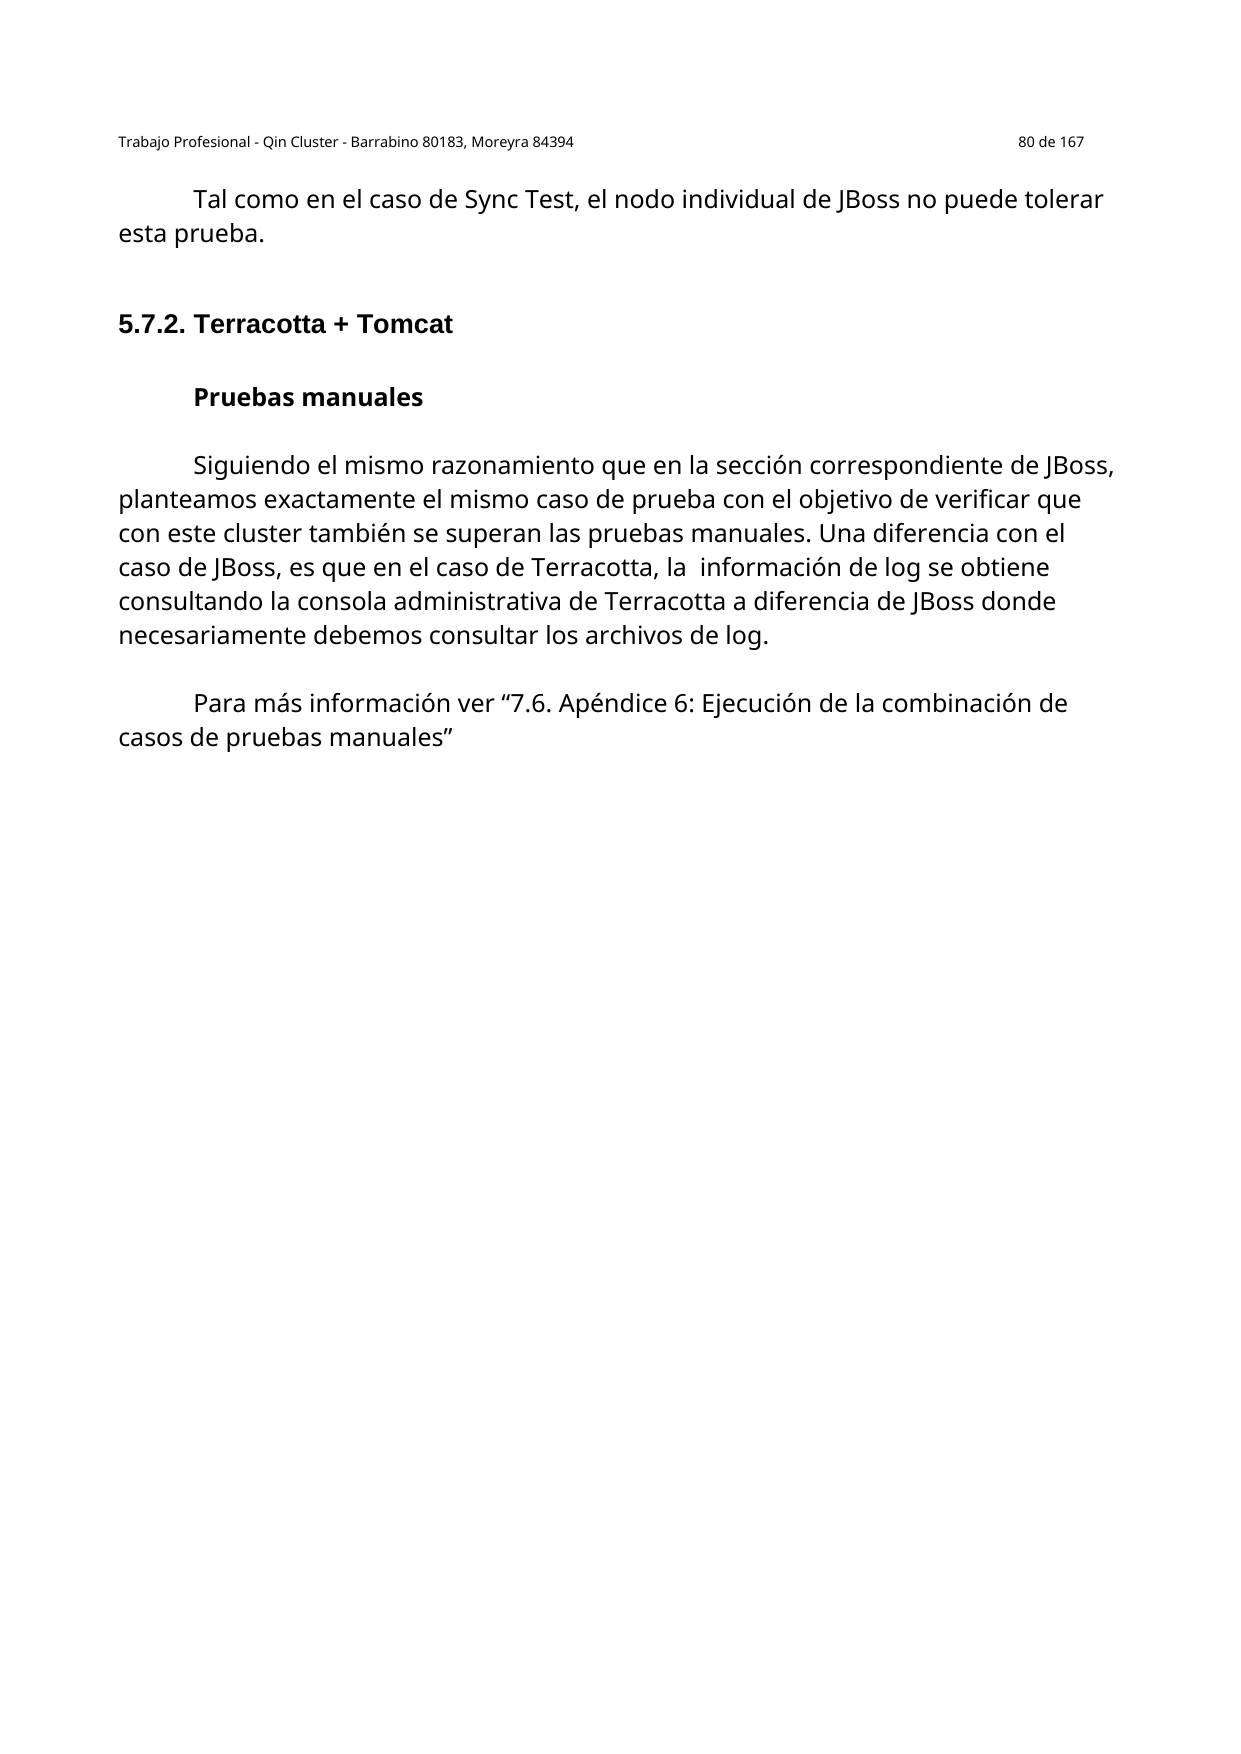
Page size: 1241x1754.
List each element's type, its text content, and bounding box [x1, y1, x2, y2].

text Para más información ver “7.6. Apéndice 6: Ejecución de la combinación de casos de pruebas manuales” [118, 686, 1122, 754]
text Tal como en el caso de Sync Test, el nodo individual de JBoss no puede tolerar esta prueba. [118, 182, 1122, 250]
text Siguiendo el mismo razonamiento que en la sección correspondiente de JBoss, planteamos exactamente el mismo caso de prueba con el objetivo de verificar que con este cluster también se superan las pruebas manuales. Una diferencia con el caso de JBoss, es que en el caso de Terracotta, la información de log se obtiene consultando la consola administrativa de Terracotta a diferencia de JBoss donde necesariamente debemos consultar los archivos de log. [118, 448, 1122, 652]
subtitle 5.7.2. Terracotta + Tomcat [118, 309, 1122, 339]
text Pruebas manuales [118, 379, 1122, 413]
